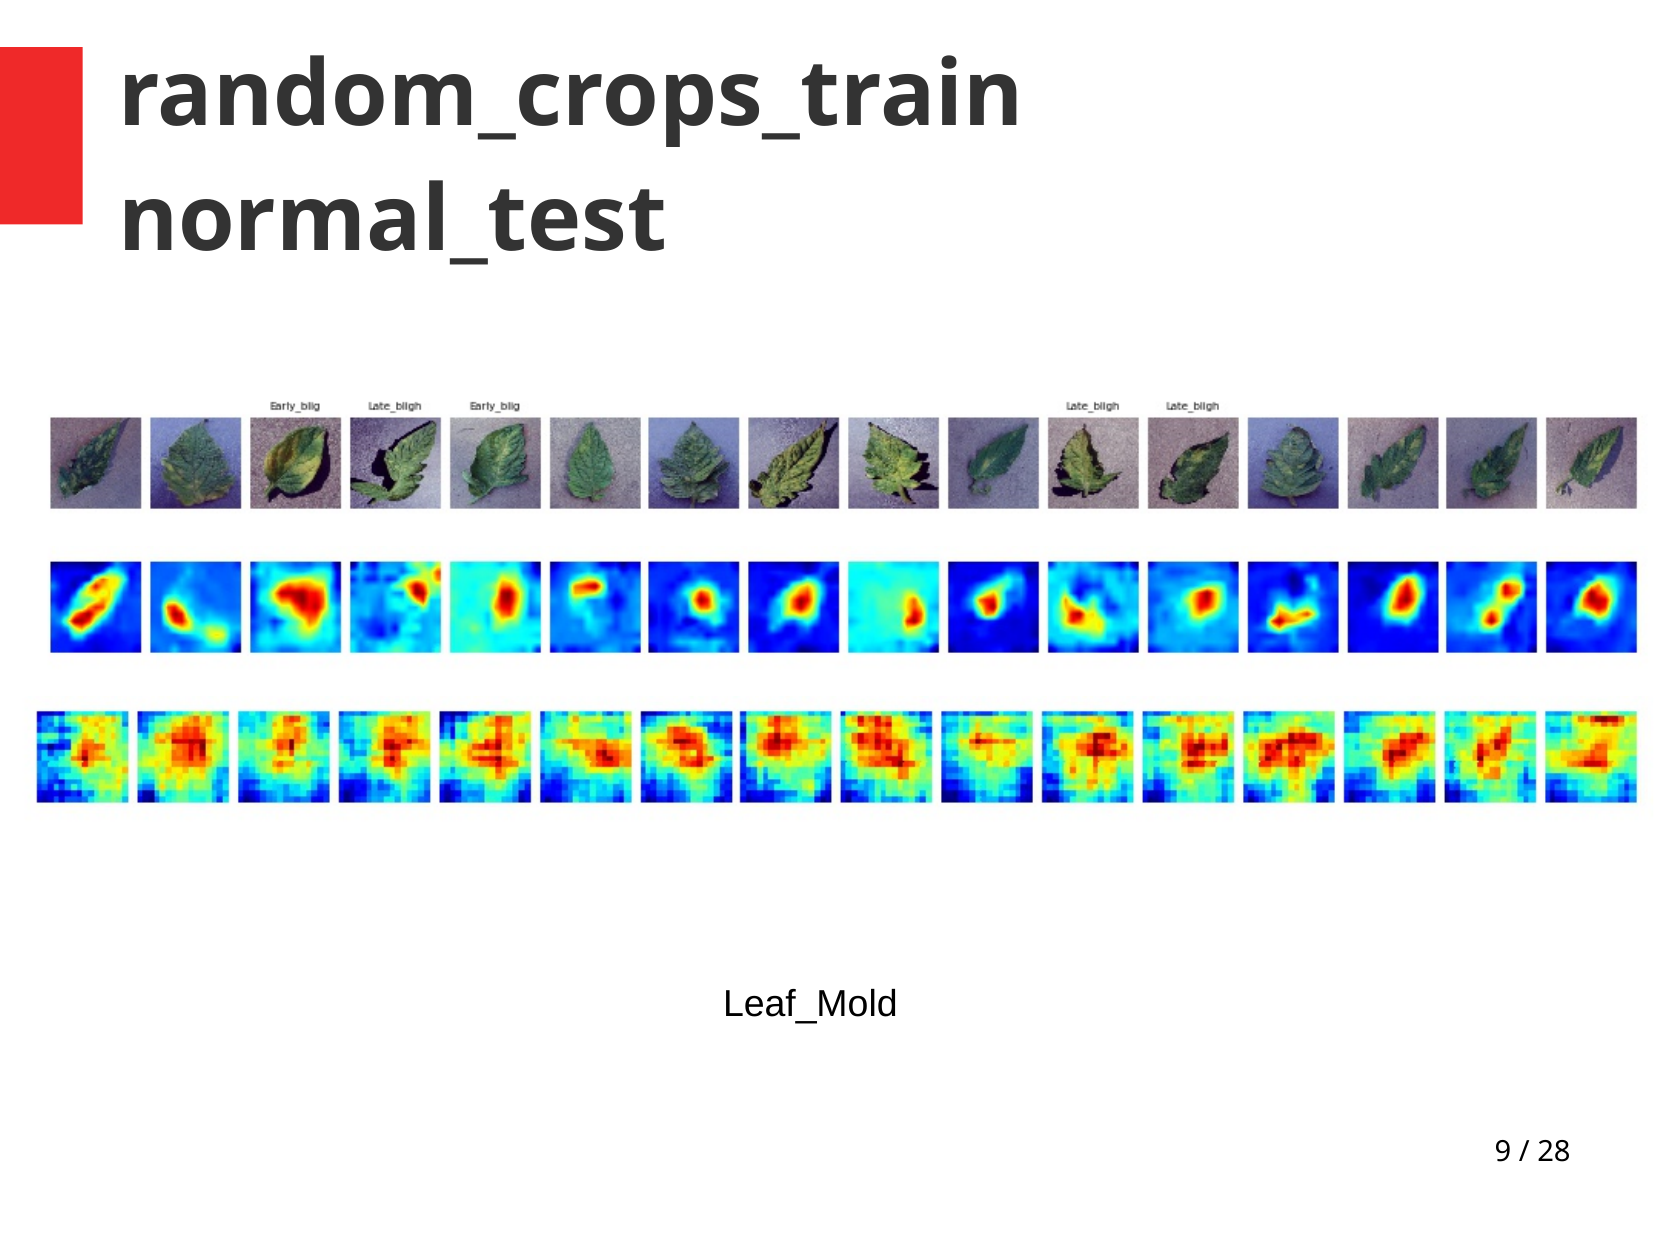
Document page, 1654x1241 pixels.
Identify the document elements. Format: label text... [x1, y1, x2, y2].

text_box Leaf_Mold [708, 975, 913, 1032]
title random_crops_train normal_test [118, 45, 1571, 260]
picture [0, 390, 1654, 691]
picture [0, 696, 1654, 841]
